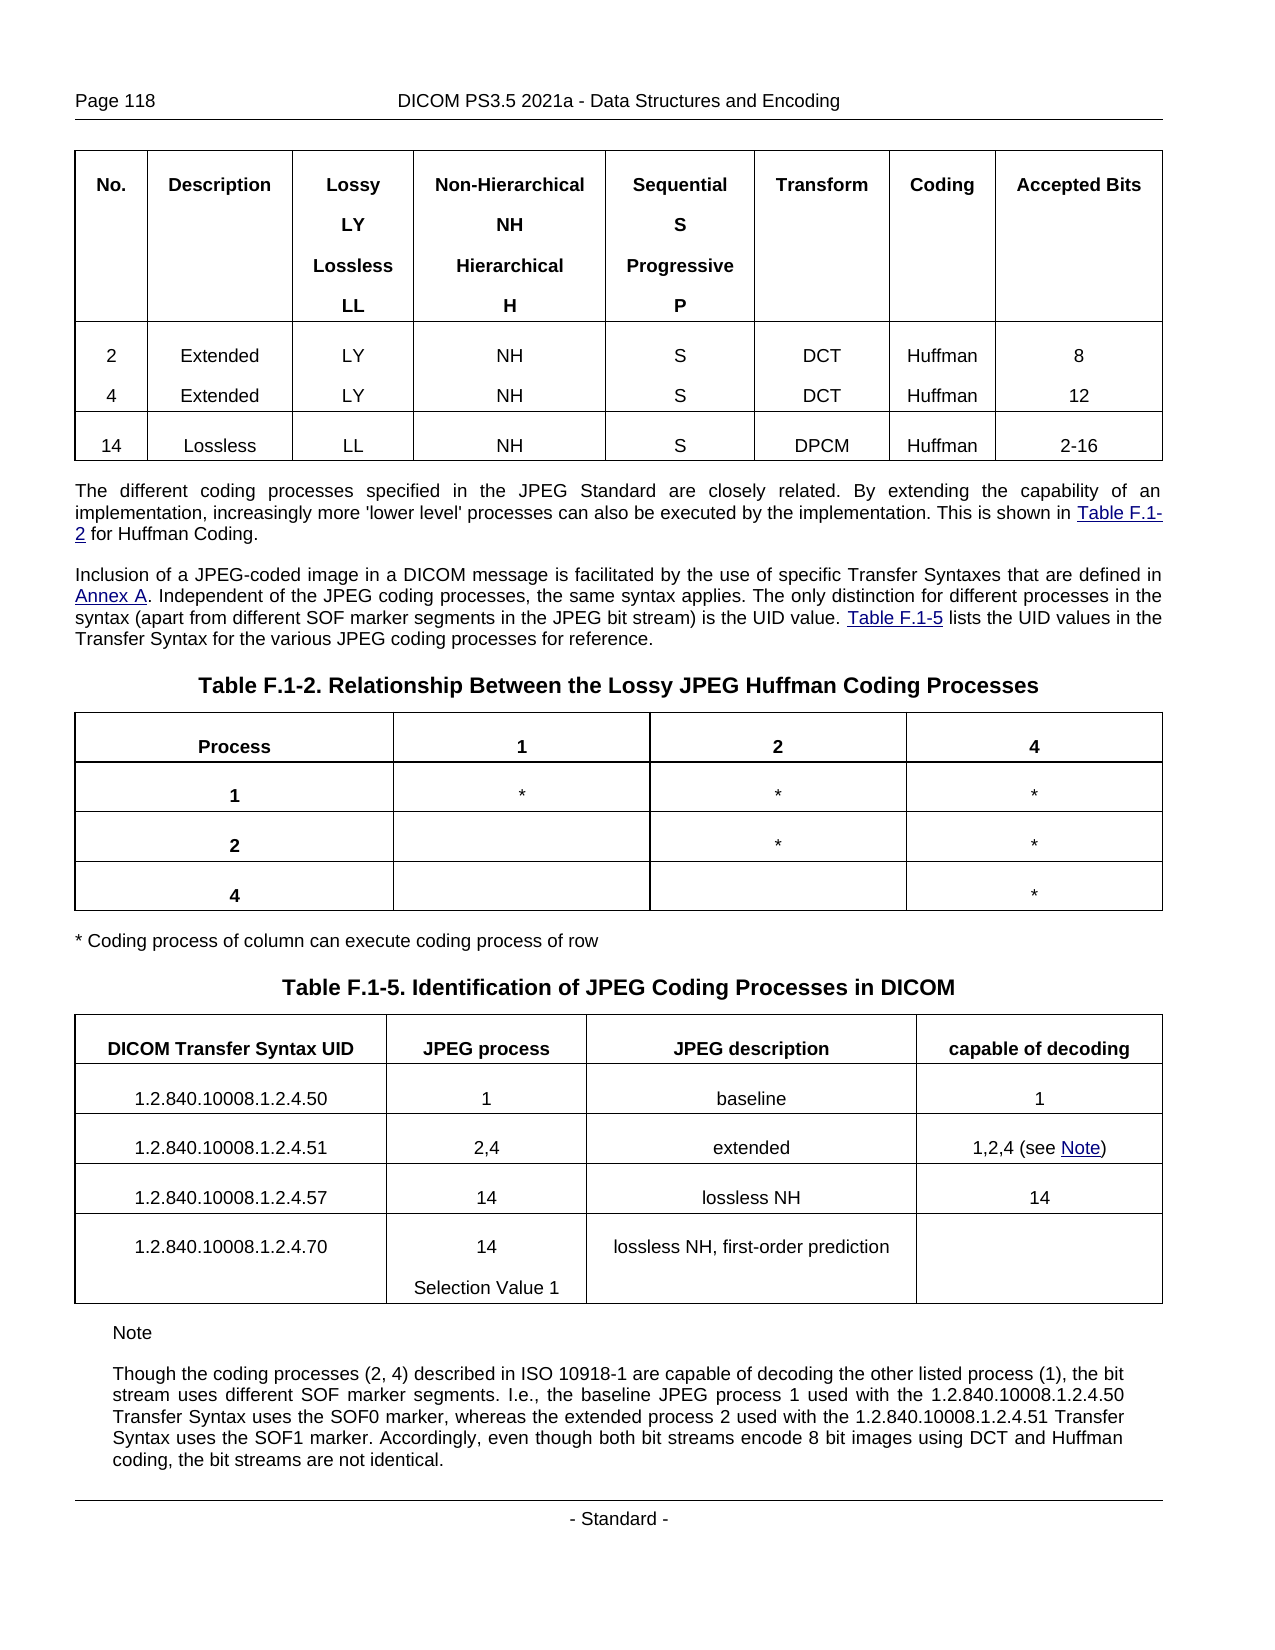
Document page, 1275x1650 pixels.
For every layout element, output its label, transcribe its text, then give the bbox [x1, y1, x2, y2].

table_header Sequential S Progressive P [606, 151, 754, 321]
table_cell Lossless [148, 412, 292, 460]
table_cell DPCM [755, 412, 889, 460]
table_cell 1.2.840.10008.1.2.4.50 [76, 1064, 386, 1113]
table_header JPEG process [387, 1015, 586, 1063]
table_header Accepted Bits [996, 151, 1162, 321]
table_cell 8 12 [996, 322, 1162, 411]
table_cell * [394, 763, 649, 811]
table_cell * [651, 763, 906, 811]
table_cell Extended Extended [148, 322, 292, 411]
table_header Lossy LY Lossless LL [293, 151, 413, 321]
table_cell 4 [76, 862, 393, 910]
table_header No. [76, 151, 147, 321]
table_header Process [76, 713, 393, 761]
table_cell [394, 812, 649, 861]
table_cell * [907, 862, 1162, 910]
table_cell 2,4 [387, 1114, 586, 1163]
table_cell 14 [76, 412, 147, 460]
table_cell 14 [917, 1164, 1162, 1212]
text The different coding processes specified in the JPEG Standard are closely related. By extending the capability of an implementation, increasingly more 'lower level' processes can also be executed by the implementation. This is shown in Table F.1-2 for Huffman Coding. [75, 480, 1162, 545]
table_cell * [907, 812, 1162, 861]
table_cell NH NH [414, 322, 605, 411]
table_cell 1.2.840.10008.1.2.4.70 [76, 1214, 386, 1302]
table_cell [917, 1214, 1162, 1302]
table_header Description [148, 151, 292, 321]
table_header JPEG description [587, 1015, 916, 1063]
text Note [112, 1322, 1125, 1344]
text Table F.1-5. Identification of JPEG Coding Processes in DICOM [75, 974, 1162, 1000]
text * Coding process of column can execute coding process of row [75, 930, 1162, 952]
table_cell S [606, 412, 754, 460]
table_cell lossless NH, first-order prediction [587, 1214, 916, 1302]
table_cell 2 4 [76, 322, 147, 411]
table_cell S S [606, 322, 754, 411]
table_header capable of decoding [917, 1015, 1162, 1063]
table_cell baseline [587, 1064, 916, 1113]
text Inclusion of a JPEG-coded image in a DICOM message is facilitated by the use of specific Transfer Syntaxes that are defined in Annex A. Independent of the JPEG coding processes, the same syntax applies. The only distinction for different processes in the syntax (apart from different SOF marker segments in the JPEG bit stream) is the UID value. Table F.1-5 lists the UID values in the Transfer Syntax for the various JPEG coding processes for reference. [75, 563, 1162, 650]
table_cell lossless NH [587, 1164, 916, 1212]
table_header Coding [890, 151, 995, 321]
table_cell 1,2,4 (see Note) [917, 1114, 1162, 1163]
table_header 4 [907, 713, 1162, 761]
table_cell Huffman Huffman [890, 322, 995, 411]
table_header Non-Hierarchical NH Hierarchical H [414, 151, 605, 321]
table_cell 1 [917, 1064, 1162, 1113]
table_cell Huffman [890, 412, 995, 460]
table_header 2 [651, 713, 906, 761]
table_cell 14 Selection Value 1 [387, 1214, 586, 1302]
table_header DICOM Transfer Syntax UID [76, 1015, 386, 1063]
table_cell [651, 862, 906, 910]
table_cell 1.2.840.10008.1.2.4.51 [76, 1114, 386, 1163]
table_cell 1 [387, 1064, 586, 1113]
table_cell 1.2.840.10008.1.2.4.57 [76, 1164, 386, 1212]
text Though the coding processes (2, 4) described in ISO 10918-1 are capable of decoding the other listed process (1), the bit stream uses different SOF marker segments. I.e., the baseline JPEG process 1 used with the 1.2.840.10008.1.2.4.50 Transfer Syntax uses the SOF0 marker, whereas the extended process 2 used with the 1.2.840.10008.1.2.4.51 Transfer Syntax uses the SOF1 marker. Accordingly, even though both bit streams encode 8 bit images using DCT and Huffman coding, the bit streams are not identical. [112, 1362, 1125, 1470]
table_cell * [907, 763, 1162, 811]
table_cell 1 [76, 763, 393, 811]
table_cell LL [293, 412, 413, 460]
table_cell extended [587, 1114, 916, 1163]
table_cell LY LY [293, 322, 413, 411]
table_cell * [651, 812, 906, 861]
table_header 1 [394, 713, 649, 761]
table_cell NH [414, 412, 605, 460]
table_cell 2-16 [996, 412, 1162, 460]
table_cell DCT DCT [755, 322, 889, 411]
text Table F.1-2. Relationship Between the Lossy JPEG Huffman Coding Processes [75, 672, 1162, 698]
table_cell [394, 862, 649, 910]
table_cell 14 [387, 1164, 586, 1212]
table_header Transform [755, 151, 889, 321]
table_cell 2 [76, 812, 393, 861]
